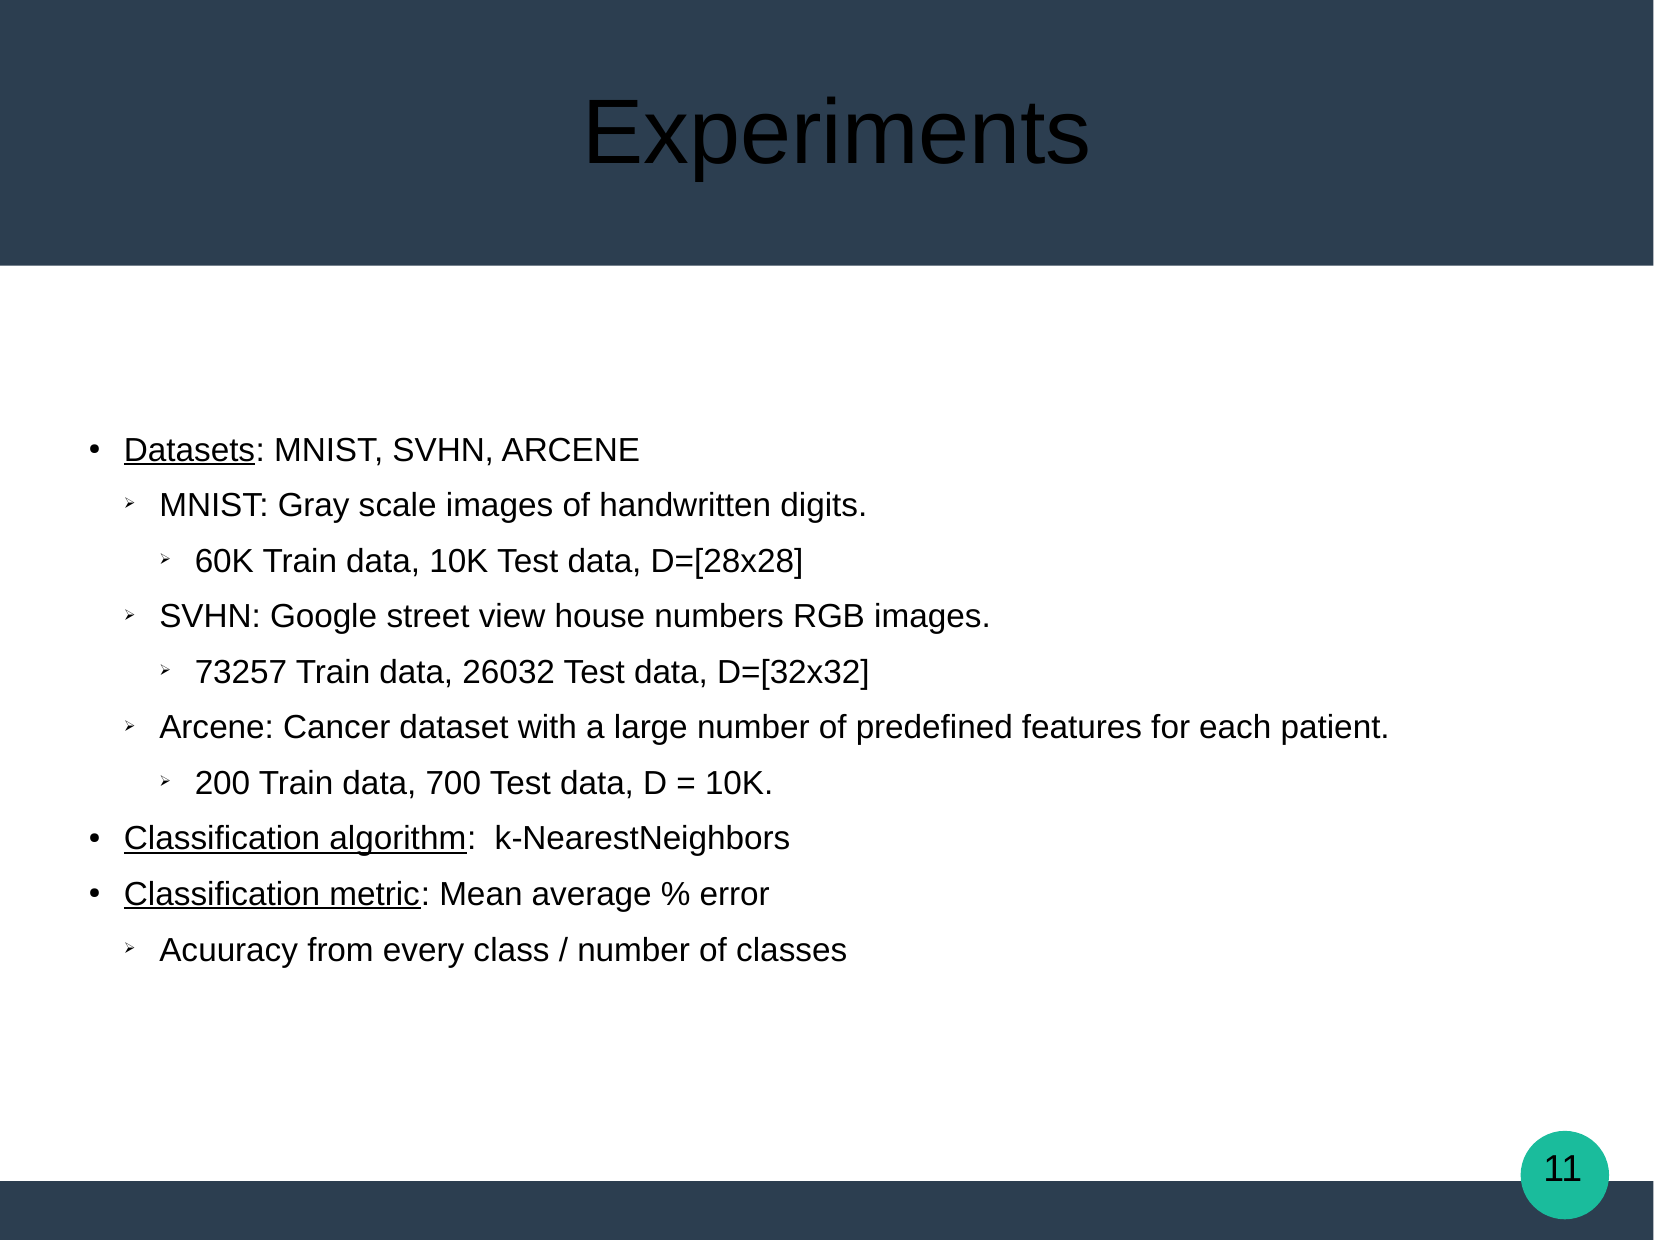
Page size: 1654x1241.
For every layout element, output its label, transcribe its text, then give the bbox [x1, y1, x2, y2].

text_box [1528, 1140, 1654, 1223]
title Experiments [69, 52, 1606, 211]
subtitle Datasets: MNIST, SVHN, ARCENE MNIST: Gray scale images of handwritten digits. 60K Train data, 10K Test data, D=[28x28] SVHN: Google street view house numbers RGB images. 73257 Train data, 26032 Test data, D=[32x32] Arcene: Cancer dataset with a large number of predefined features for each patient. 200 Train data, 700 Test data, D = 10K. Classification algorithm: k-NearestNeighbors Classification metric: Mean average % error Acuuracy from every class / number of classes [88, 324, 1577, 1057]
